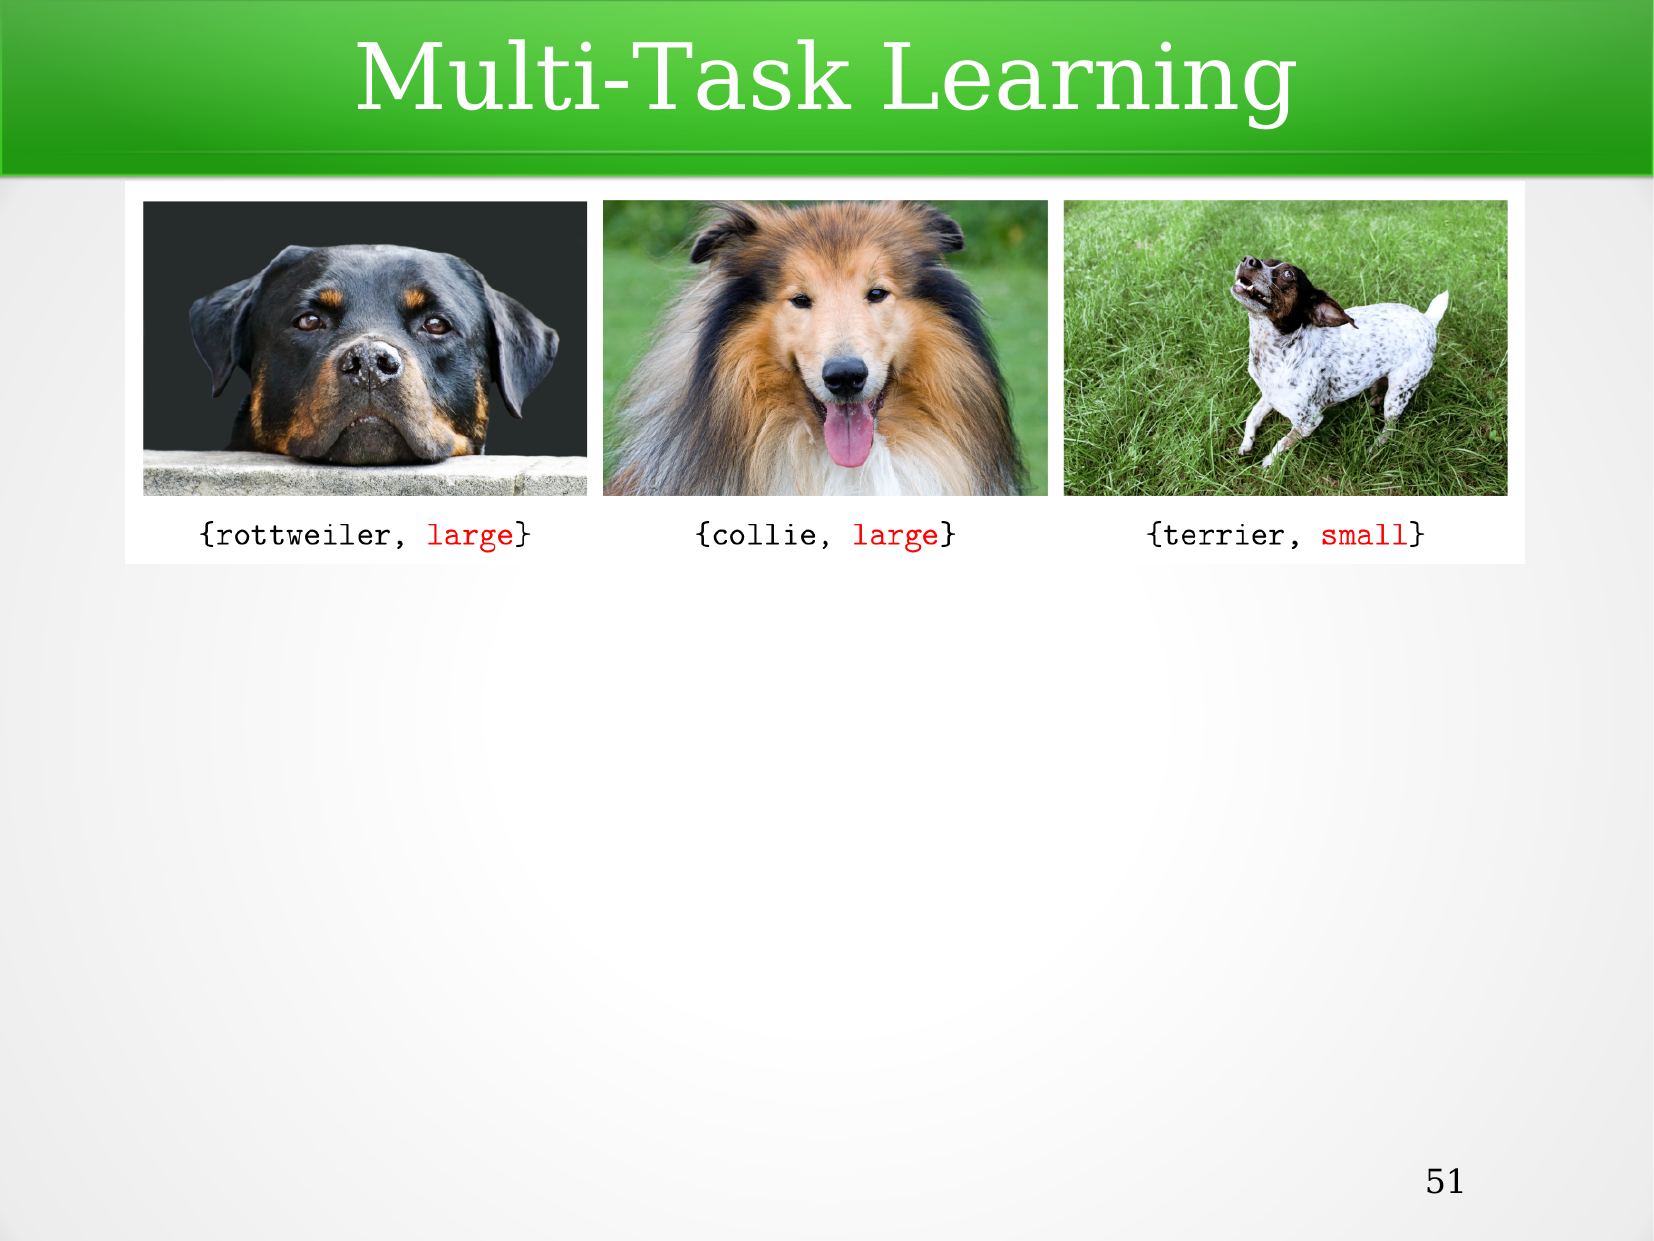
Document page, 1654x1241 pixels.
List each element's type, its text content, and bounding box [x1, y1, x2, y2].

picture [0, 0, 1654, 1241]
title Multi-Task Learning [82, 11, 1571, 154]
